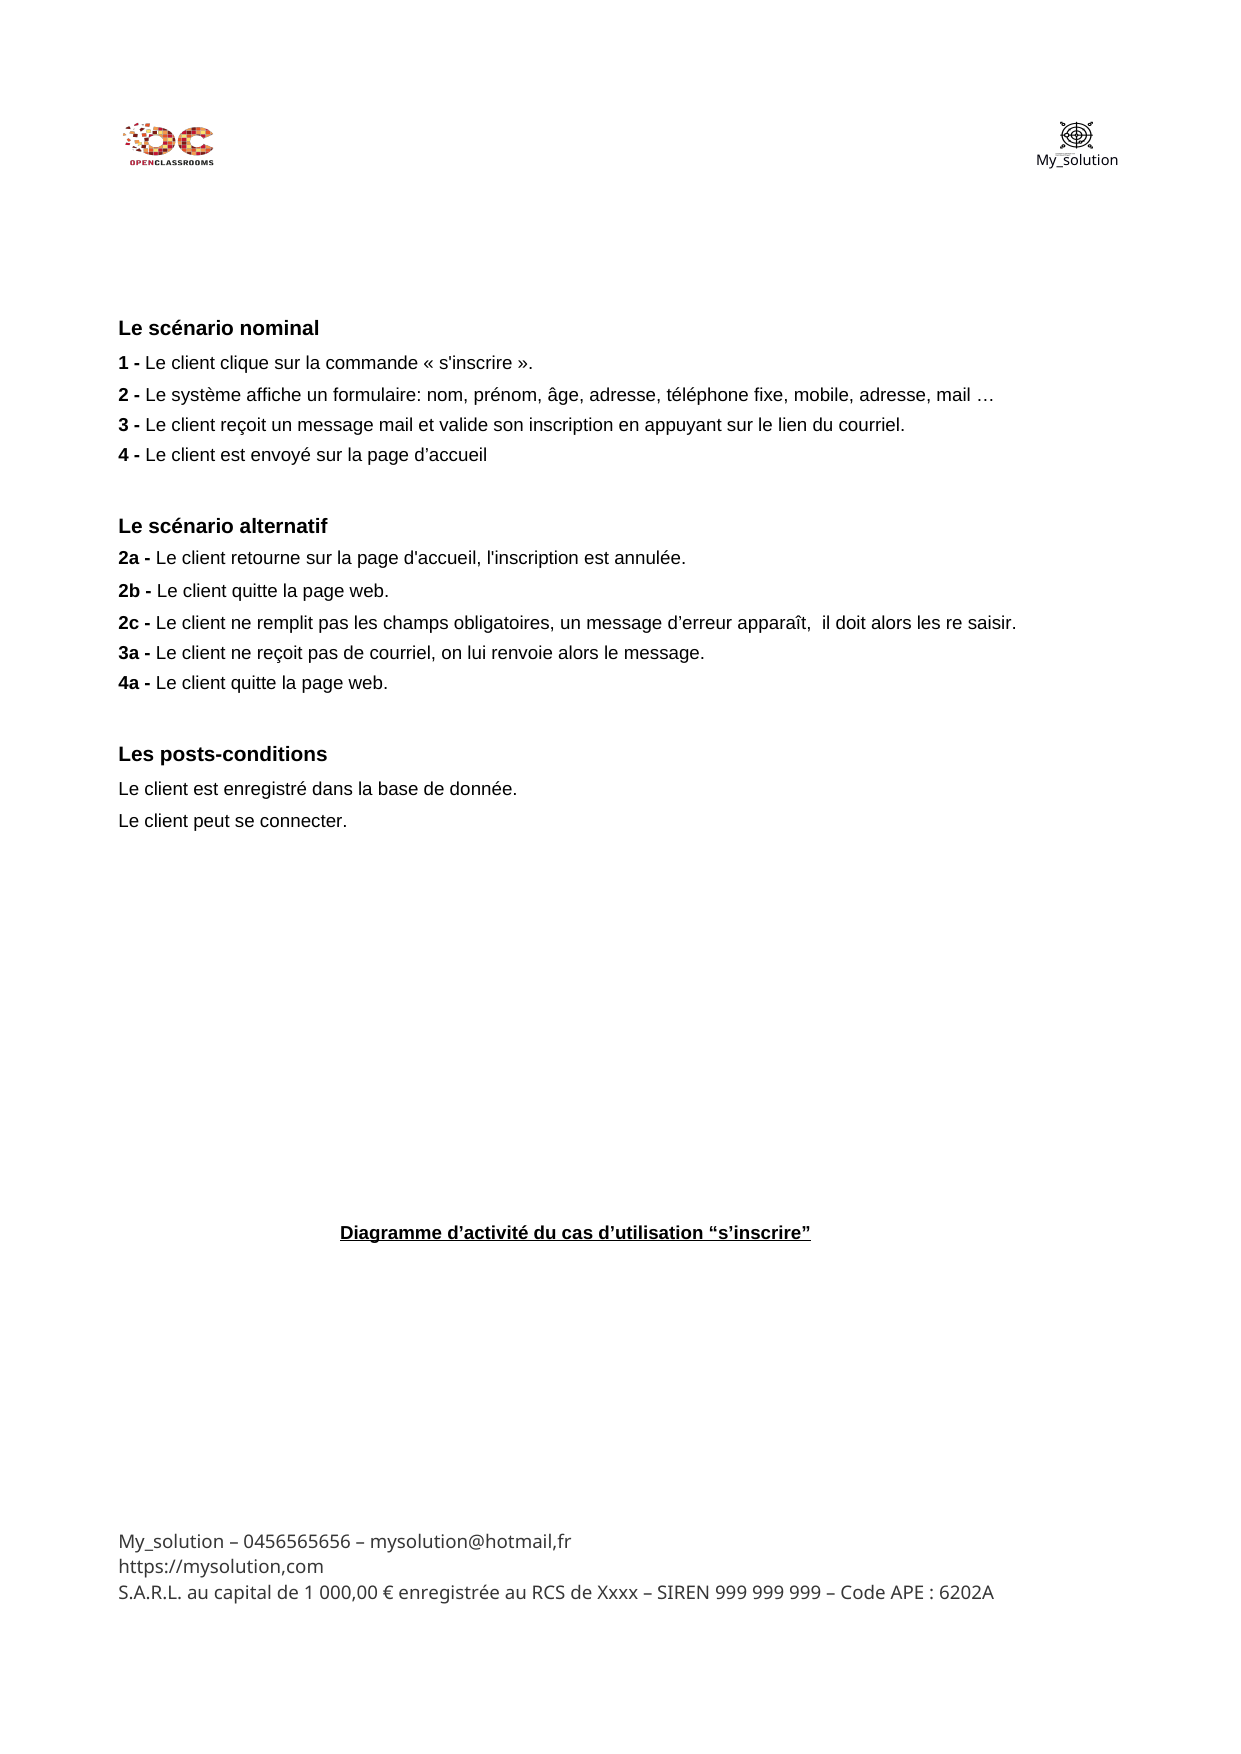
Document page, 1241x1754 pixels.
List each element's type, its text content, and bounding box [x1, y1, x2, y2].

text 2 - Le système affiche un formulaire: nom, prénom, âge, adresse, téléphone fixe, mobile, adresse, mail … [118, 384, 1122, 406]
text Le scénario alternatif [118, 514, 1122, 538]
text 4a - Le client quitte la page web. [118, 671, 1122, 693]
picture [1052, 118, 1101, 158]
text 2b - Le client quitte la page web. [118, 577, 1122, 602]
text 4 - Le client est envoyé sur la page d’accueil [118, 443, 1122, 465]
text Le scénario nominal [118, 316, 1122, 340]
text 3a - Le client ne reçoit pas de courriel, on lui renvoie alors le message. [118, 642, 1122, 663]
text Le client peut se connecter. [118, 810, 1122, 832]
text Le client est enregistré dans la base de donnée. [118, 775, 1122, 801]
text Les posts-conditions [118, 742, 1122, 766]
text 3 - Le client reçoit un message mail et valide son inscription en appuyant sur le lien du courriel. [118, 414, 1122, 435]
text Diagramme d’activité du cas d’utilisation “s’inscrire” [118, 1216, 1122, 1244]
picture [119, 118, 217, 170]
text 2c - Le client ne remplit pas les champs obligatoires, un message d’erreur apparaît, il doit alors les re saisir. [118, 612, 1122, 634]
text 1 - Le client clique sur la commande « s'inscrire ». [118, 349, 1122, 374]
text 2a - Le client retourne sur la page d'accueil, l'inscription est annulée. [118, 547, 1122, 569]
